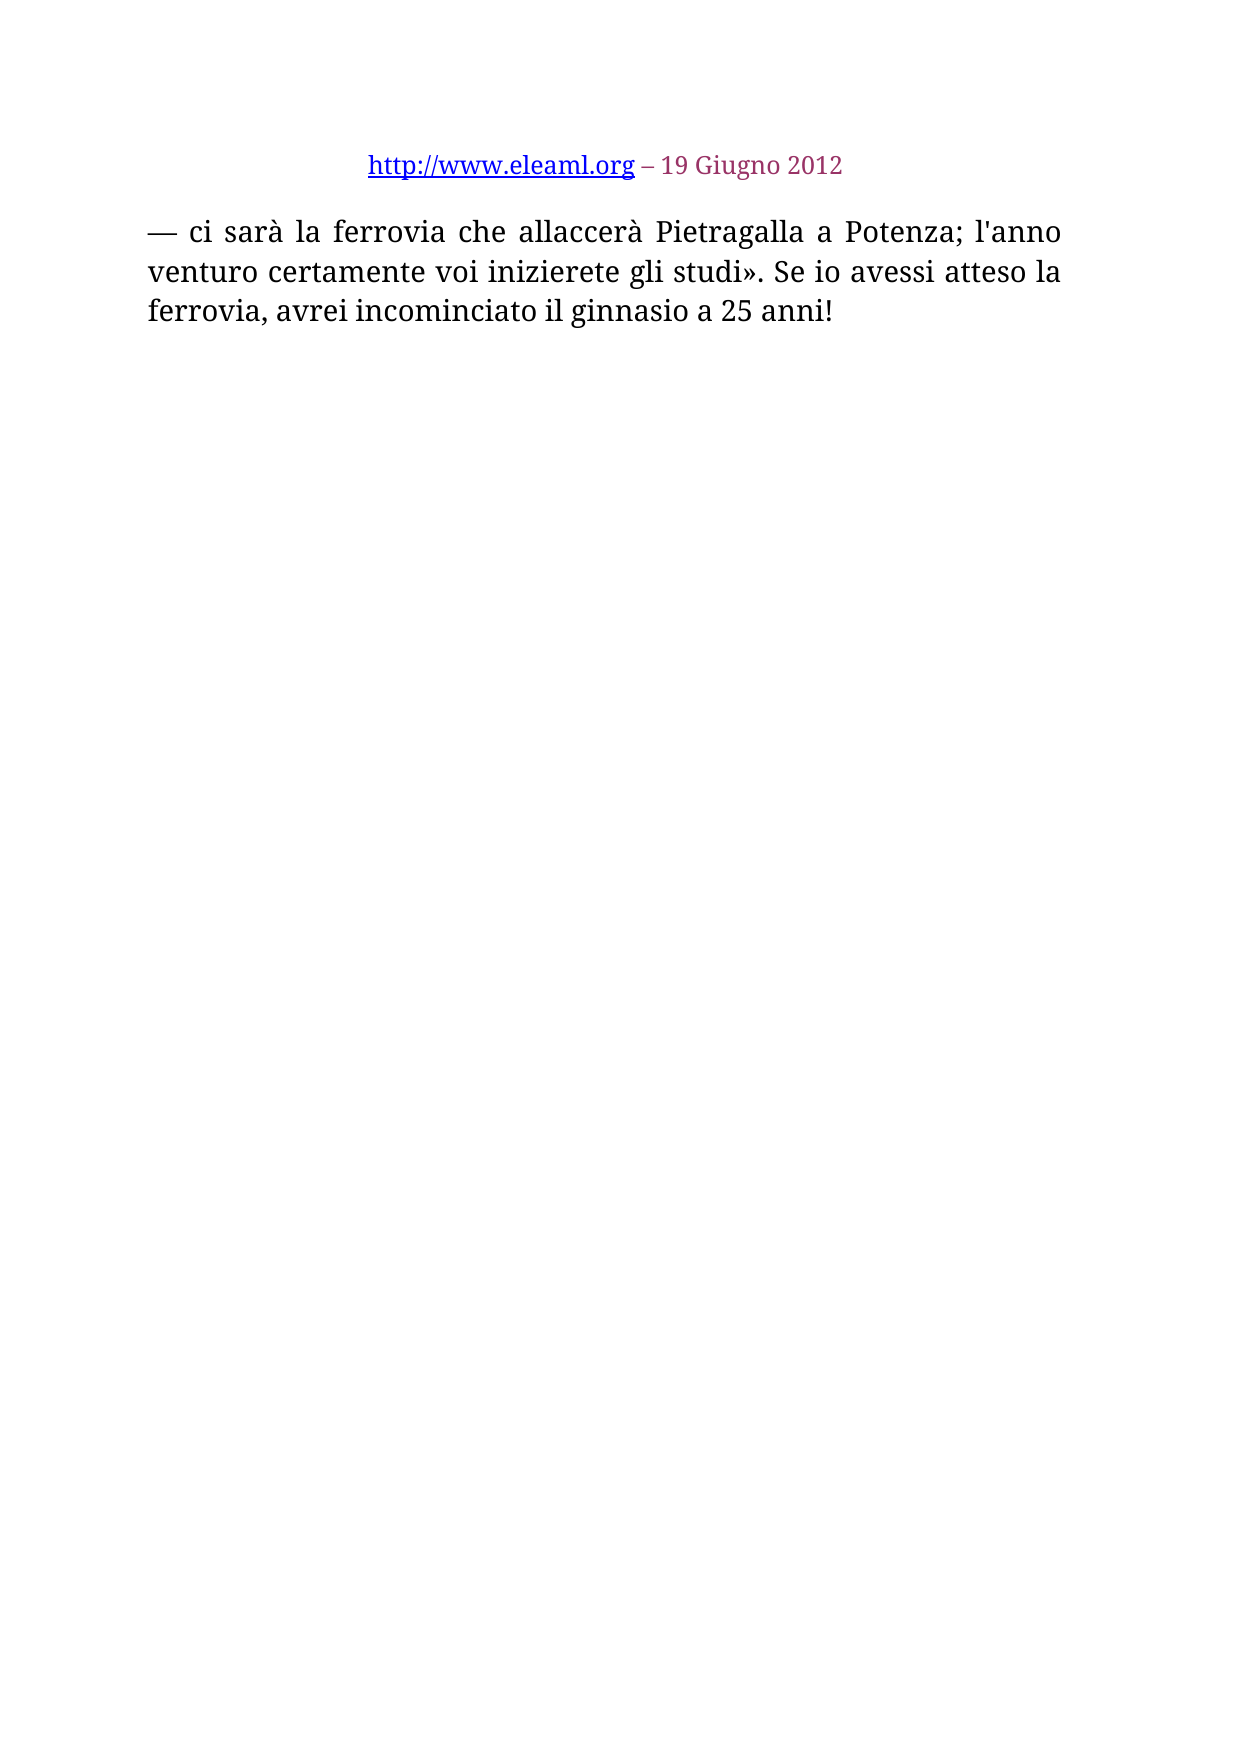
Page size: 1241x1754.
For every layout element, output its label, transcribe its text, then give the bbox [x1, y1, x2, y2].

text — ci sarà la ferrovia che allaccerà Pietragalla a Potenza; l'anno venturo certamente voi inizierete gli studi». Se io avessi atteso la ferrovia, avrei incominciato il ginnasio a 25 anni! [148, 211, 1063, 330]
